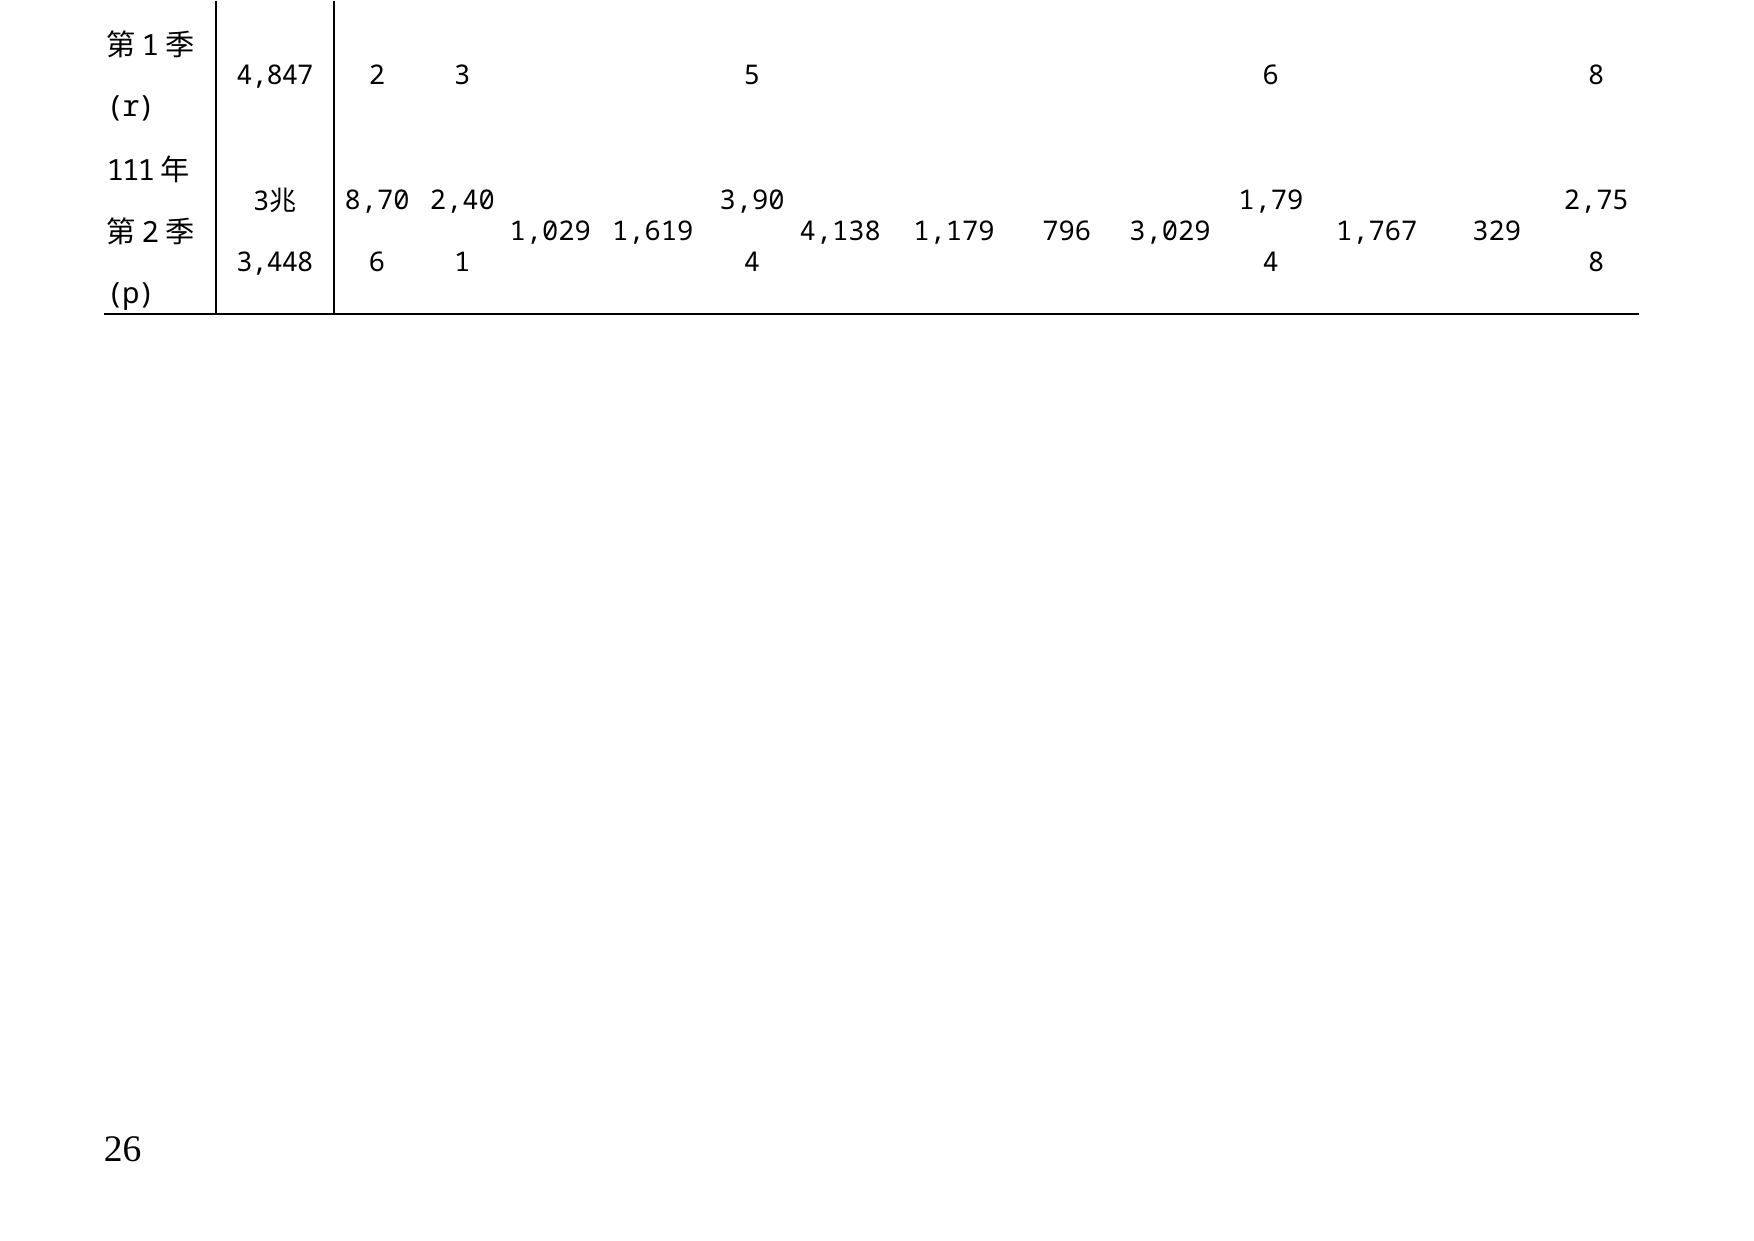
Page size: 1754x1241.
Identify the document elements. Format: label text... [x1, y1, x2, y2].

table_cell 2,401 [419, 126, 505, 313]
table_cell 3 [419, 1, 505, 126]
table_cell 2 [335, 1, 419, 126]
table_cell [1440, 1, 1553, 126]
table_cell 1,767 [1313, 126, 1439, 313]
table_cell 第1季(r) [104, 1, 215, 126]
table_cell 8 [1553, 1, 1639, 126]
table_cell 2,758 [1553, 126, 1639, 313]
table_cell 6 [1228, 1, 1313, 126]
table_cell [1021, 1, 1111, 126]
table_cell 8,706 [335, 126, 419, 313]
table_cell 1,029 [505, 126, 595, 313]
table_cell [595, 1, 710, 126]
table_cell [886, 1, 1021, 126]
table_cell [505, 1, 595, 126]
table_cell 329 [1440, 126, 1553, 313]
table_cell 5 [710, 1, 794, 126]
table_cell 4,847 [217, 1, 333, 126]
table_cell 4,138 [794, 126, 886, 313]
table_cell [794, 1, 886, 126]
table_cell 1,179 [886, 126, 1021, 313]
table_cell 3,029 [1111, 126, 1228, 313]
table_cell 1,619 [595, 126, 710, 313]
table_cell [1111, 1, 1228, 126]
table_cell 796 [1021, 126, 1111, 313]
table_cell 3兆3,448 [217, 126, 333, 313]
table_cell 111年 第2季(p) [104, 126, 215, 313]
table_cell 3,904 [710, 126, 794, 313]
table_cell 1,794 [1228, 126, 1313, 313]
table_cell [1313, 1, 1439, 126]
